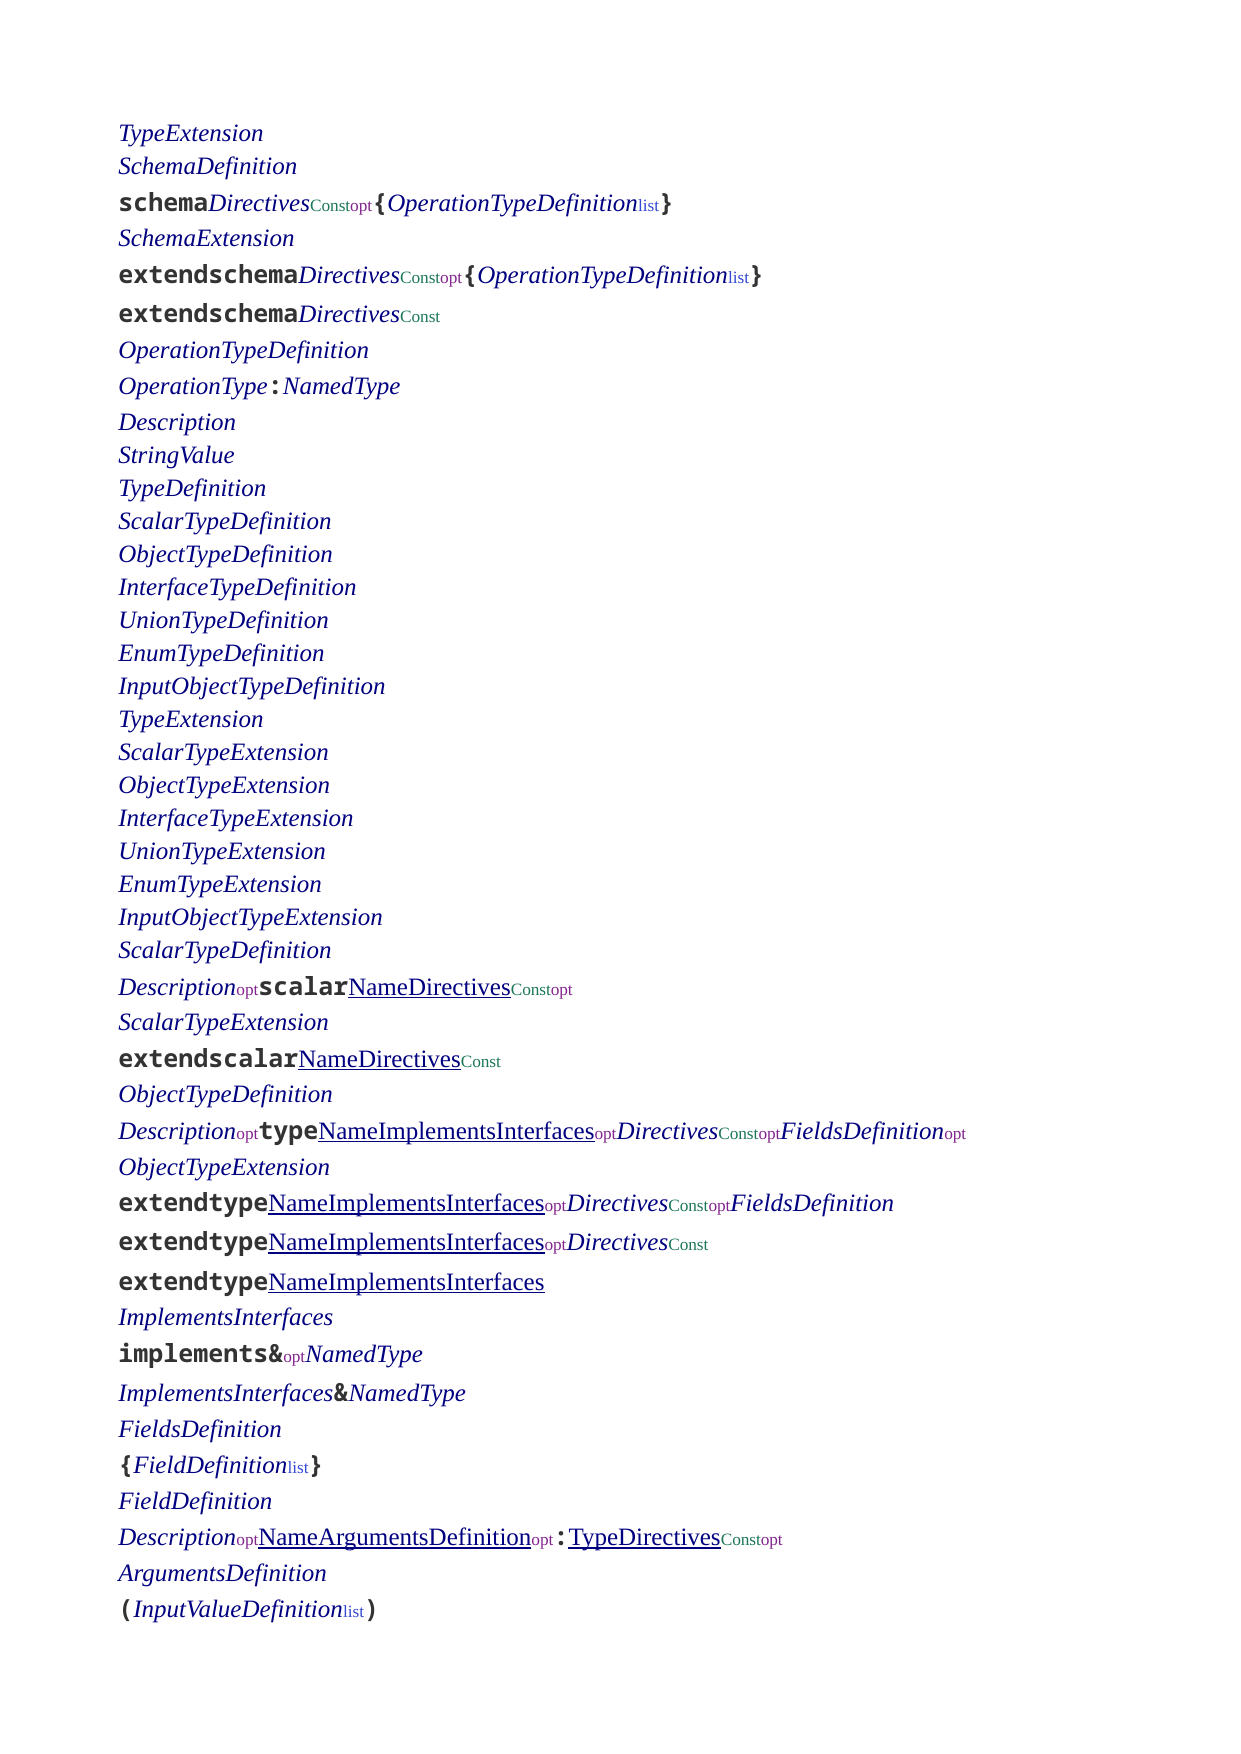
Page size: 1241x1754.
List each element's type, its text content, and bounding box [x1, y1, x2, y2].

text ObjectTypeDefinition [118, 1079, 1122, 1108]
text extendschemaDirectivesConstopt{OperationTypeDefinitionlist} [118, 256, 1122, 290]
text ScalarTypeDefinition [118, 935, 1122, 964]
text Description [118, 407, 1122, 436]
text ObjectTypeDefinition [118, 539, 1122, 568]
text ScalarTypeExtension [118, 737, 1122, 766]
text ScalarTypeExtension [118, 1007, 1122, 1036]
text EnumTypeDefinition [118, 638, 1122, 667]
text extendtypeNameImplementsInterfacesoptDirectivesConst [118, 1224, 1122, 1258]
text InputObjectTypeExtension [118, 902, 1122, 931]
text (InputValueDefinitionlist) [118, 1591, 1122, 1625]
text schemaDirectivesConstopt{OperationTypeDefinitionlist} [118, 184, 1122, 218]
text FieldsDefinition [118, 1414, 1122, 1442]
text extendtypeNameImplementsInterfacesoptDirectivesConstoptFieldsDefinition [118, 1185, 1122, 1219]
text extendtypeNameImplementsInterfaces [118, 1263, 1122, 1297]
text EnumTypeExtension [118, 869, 1122, 898]
text DescriptionopttypeNameImplementsInterfacesoptDirectivesConstoptFieldsDefinitionopt [118, 1113, 1122, 1147]
text DescriptionoptscalarNameDirectivesConstopt [118, 968, 1122, 1002]
text OperationType:NamedType [118, 368, 1122, 402]
text ObjectTypeExtension [118, 770, 1122, 799]
text {FieldDefinitionlist} [118, 1447, 1122, 1481]
text FieldDefinition [118, 1486, 1122, 1514]
text extendschemaDirectivesConst [118, 296, 1122, 329]
text SchemaExtension [118, 223, 1122, 252]
text extendscalarNameDirectivesConst [118, 1040, 1122, 1074]
text InterfaceTypeDefinition [118, 572, 1122, 601]
text ScalarTypeDefinition [118, 506, 1122, 535]
text TypeExtension [118, 118, 1122, 147]
text InputObjectTypeDefinition [118, 671, 1122, 700]
text SchemaDefinition [118, 151, 1122, 180]
text TypeExtension [118, 704, 1122, 733]
text DescriptionoptNameArgumentsDefinitionopt:TypeDirectivesConstopt [118, 1519, 1122, 1553]
text implements&optNamedType [118, 1335, 1122, 1369]
text ImplementsInterfaces [118, 1302, 1122, 1331]
text ImplementsInterfaces&NamedType [118, 1374, 1122, 1408]
text OperationTypeDefinition [118, 335, 1122, 363]
text UnionTypeExtension [118, 836, 1122, 865]
text InterfaceTypeExtension [118, 803, 1122, 832]
text TypeDefinition [118, 473, 1122, 502]
text ObjectTypeExtension [118, 1152, 1122, 1181]
text ArgumentsDefinition [118, 1558, 1122, 1587]
text StringValue [118, 440, 1122, 469]
text UnionTypeDefinition [118, 605, 1122, 634]
